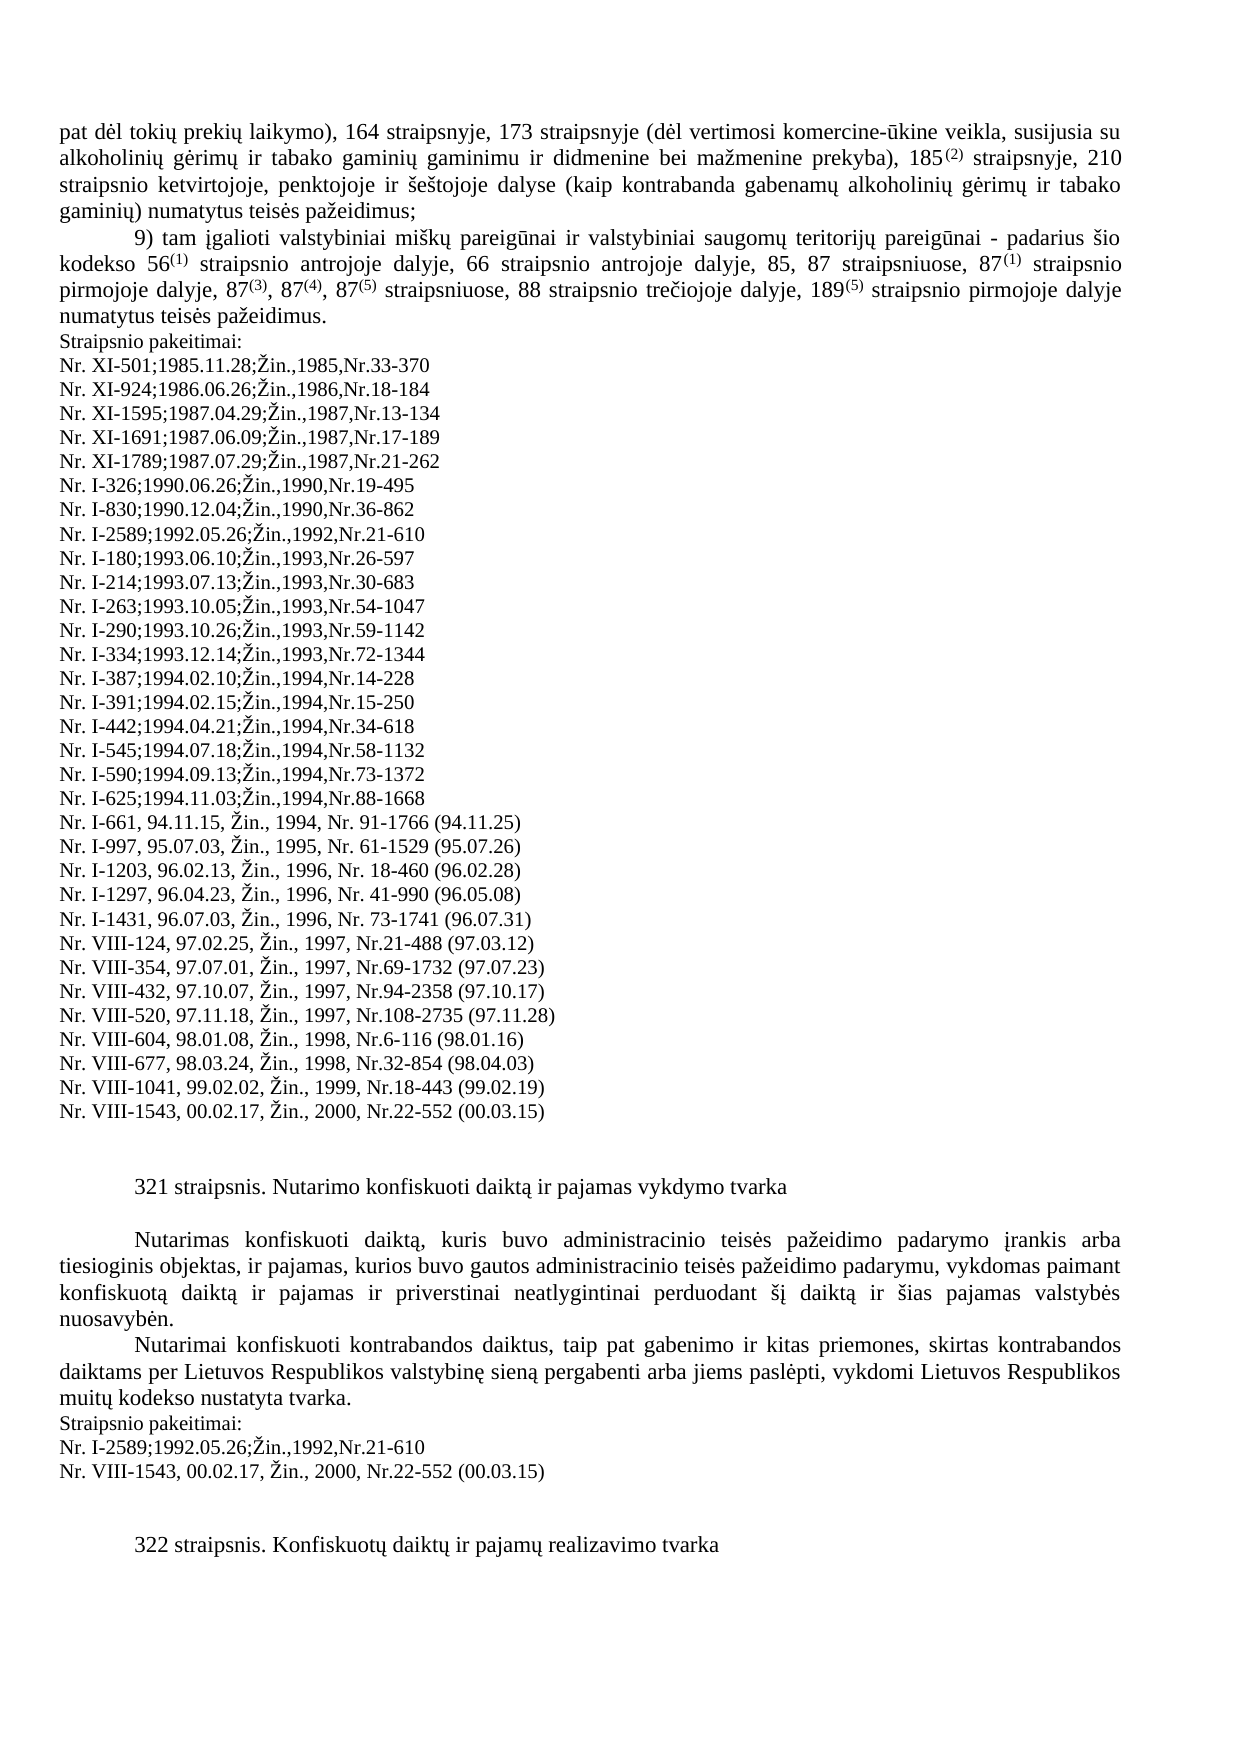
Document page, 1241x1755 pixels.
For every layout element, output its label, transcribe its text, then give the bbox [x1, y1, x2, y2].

text Nr. I-387;1994.02.10;Žin.,1994,Nr.14-228 [59, 666, 1122, 690]
text 9) tam įgalioti valstybiniai miškų pareigūnai ir valstybiniai saugomų teritorijų pareigūnai - padarius šio kodekso 56(1) straipsnio antrojoje dalyje, 66 straipsnio antrojoje dalyje, 85, 87 straipsniuose, 87(1) straipsnio pirmojoje dalyje, 87(3), 87(4), 87(5) straipsniuose, 88 straipsnio trečiojoje dalyje, 189(5) straipsnio pirmojoje dalyje numatytus teisės pažeidimus. [59, 223, 1122, 329]
text Nr. I-326;1990.06.26;Žin.,1990,Nr.19-495 [59, 473, 1122, 497]
text Nr. I-625;1994.11.03;Žin.,1994,Nr.88-1668 [59, 786, 1122, 810]
text Nr. XI-1691;1987.06.09;Žin.,1987,Nr.17-189 [59, 425, 1122, 449]
text Nr. I-391;1994.02.15;Žin.,1994,Nr.15-250 [59, 690, 1122, 714]
text Nr. XI-501;1985.11.28;Žin.,1985,Nr.33-370 [59, 353, 1122, 377]
text Nutarimai konfiskuoti kontrabandos daiktus, taip pat gabenimo ir kitas priemones, skirtas kontrabandos daiktams per Lietuvos Respublikos valstybinę sieną pergabenti arba jiems paslėpti, vykdomi Lietuvos Respublikos muitų kodekso nustatyta tvarka. [59, 1332, 1122, 1411]
text Nr. XI-1789;1987.07.29;Žin.,1987,Nr.21-262 [59, 449, 1122, 473]
text Nr. I-1431, 96.07.03, Žin., 1996, Nr. 73-1741 (96.07.31) [59, 906, 1122, 931]
text Nr. VIII-124, 97.02.25, Žin., 1997, Nr.21-488 (97.03.12) [59, 931, 1122, 954]
text Nr. I-1297, 96.04.23, Žin., 1996, Nr. 41-990 (96.05.08) [59, 882, 1122, 906]
text Nr. XI-1595;1987.04.29;Žin.,1987,Nr.13-134 [59, 401, 1122, 425]
text Nr. VIII-432, 97.10.07, Žin., 1997, Nr.94-2358 (97.10.17) [59, 979, 1122, 1003]
text Nr. I-334;1993.12.14;Žin.,1993,Nr.72-1344 [59, 642, 1122, 666]
text Nr. I-2589;1992.05.26;Žin.,1992,Nr.21-610 [59, 521, 1122, 546]
text Nr. XI-924;1986.06.26;Žin.,1986,Nr.18-184 [59, 377, 1122, 401]
text Nr. I-545;1994.07.18;Žin.,1994,Nr.58-1132 [59, 738, 1122, 762]
text Nr. VIII-1543, 00.02.17, Žin., 2000, Nr.22-552 (00.03.15) [59, 1099, 1122, 1123]
text Nr. VIII-354, 97.07.01, Žin., 1997, Nr.69-1732 (97.07.23) [59, 954, 1122, 979]
text Nr. I-1203, 96.02.13, Žin., 1996, Nr. 18-460 (96.02.28) [59, 858, 1122, 882]
text Nr. I-661, 94.11.15, Žin., 1994, Nr. 91-1766 (94.11.25) [59, 810, 1122, 834]
text Nr. I-590;1994.09.13;Žin.,1994,Nr.73-1372 [59, 762, 1122, 786]
text Straipsnio pakeitimai: [59, 1411, 1122, 1435]
text Nr. I-997, 95.07.03, Žin., 1995, Nr. 61-1529 (95.07.26) [59, 834, 1122, 858]
text pat dėl tokių prekių laikymo), 164 straipsnyje, 173 straipsnyje (dėl vertimosi komercine-ūkine veikla, susijusia su alkoholinių gėrimų ir tabako gaminių gaminimu ir didmenine bei mažmenine prekyba), 185(2) straipsnyje, 210 straipsnio ketvirtojoje, penktojoje ir šeštojoje dalyse (kaip kontrabanda gabenamų alkoholinių gėrimų ir tabako gaminių) numatytus teisės pažeidimus; [59, 118, 1122, 223]
text Nr. VIII-604, 98.01.08, Žin., 1998, Nr.6-116 (98.01.16) [59, 1027, 1122, 1051]
text Nr. I-263;1993.10.05;Žin.,1993,Nr.54-1047 [59, 594, 1122, 618]
text 321 straipsnis. Nutarimo konfiskuoti daiktą ir pajamas vykdymo tvarka [59, 1173, 1122, 1200]
text 322 straipsnis. Konfiskuotų daiktų ir pajamų realizavimo tvarka [59, 1531, 1122, 1557]
text Nr. VIII-1543, 00.02.17, Žin., 2000, Nr.22-552 (00.03.15) [59, 1459, 1122, 1483]
text Nr. I-290;1993.10.26;Žin.,1993,Nr.59-1142 [59, 618, 1122, 642]
text Nr. VIII-1041, 99.02.02, Žin., 1999, Nr.18-443 (99.02.19) [59, 1075, 1122, 1099]
text Nr. I-214;1993.07.13;Žin.,1993,Nr.30-683 [59, 569, 1122, 594]
text Straipsnio pakeitimai: [59, 329, 1122, 353]
text Nr. VIII-677, 98.03.24, Žin., 1998, Nr.32-854 (98.04.03) [59, 1051, 1122, 1075]
text Nr. I-442;1994.04.21;Žin.,1994,Nr.34-618 [59, 714, 1122, 738]
text Nutarimas konfiskuoti daiktą, kuris buvo administracinio teisės pažeidimo padarymo įrankis arba tiesioginis objektas, ir pajamas, kurios buvo gautos administracinio teisės pažeidimo padarymu, vykdomas paimant konfiskuotą daiktą ir pajamas ir priverstinai neatlygintinai perduodant šį daiktą ir šias pajamas valstybės nuosavybėn. [59, 1226, 1122, 1332]
text Nr. I-2589;1992.05.26;Žin.,1992,Nr.21-610 [59, 1435, 1122, 1459]
text Nr. I-180;1993.06.10;Žin.,1993,Nr.26-597 [59, 546, 1122, 569]
text Nr. VIII-520, 97.11.18, Žin., 1997, Nr.108-2735 (97.11.28) [59, 1003, 1122, 1027]
text Nr. I-830;1990.12.04;Žin.,1990,Nr.36-862 [59, 497, 1122, 521]
